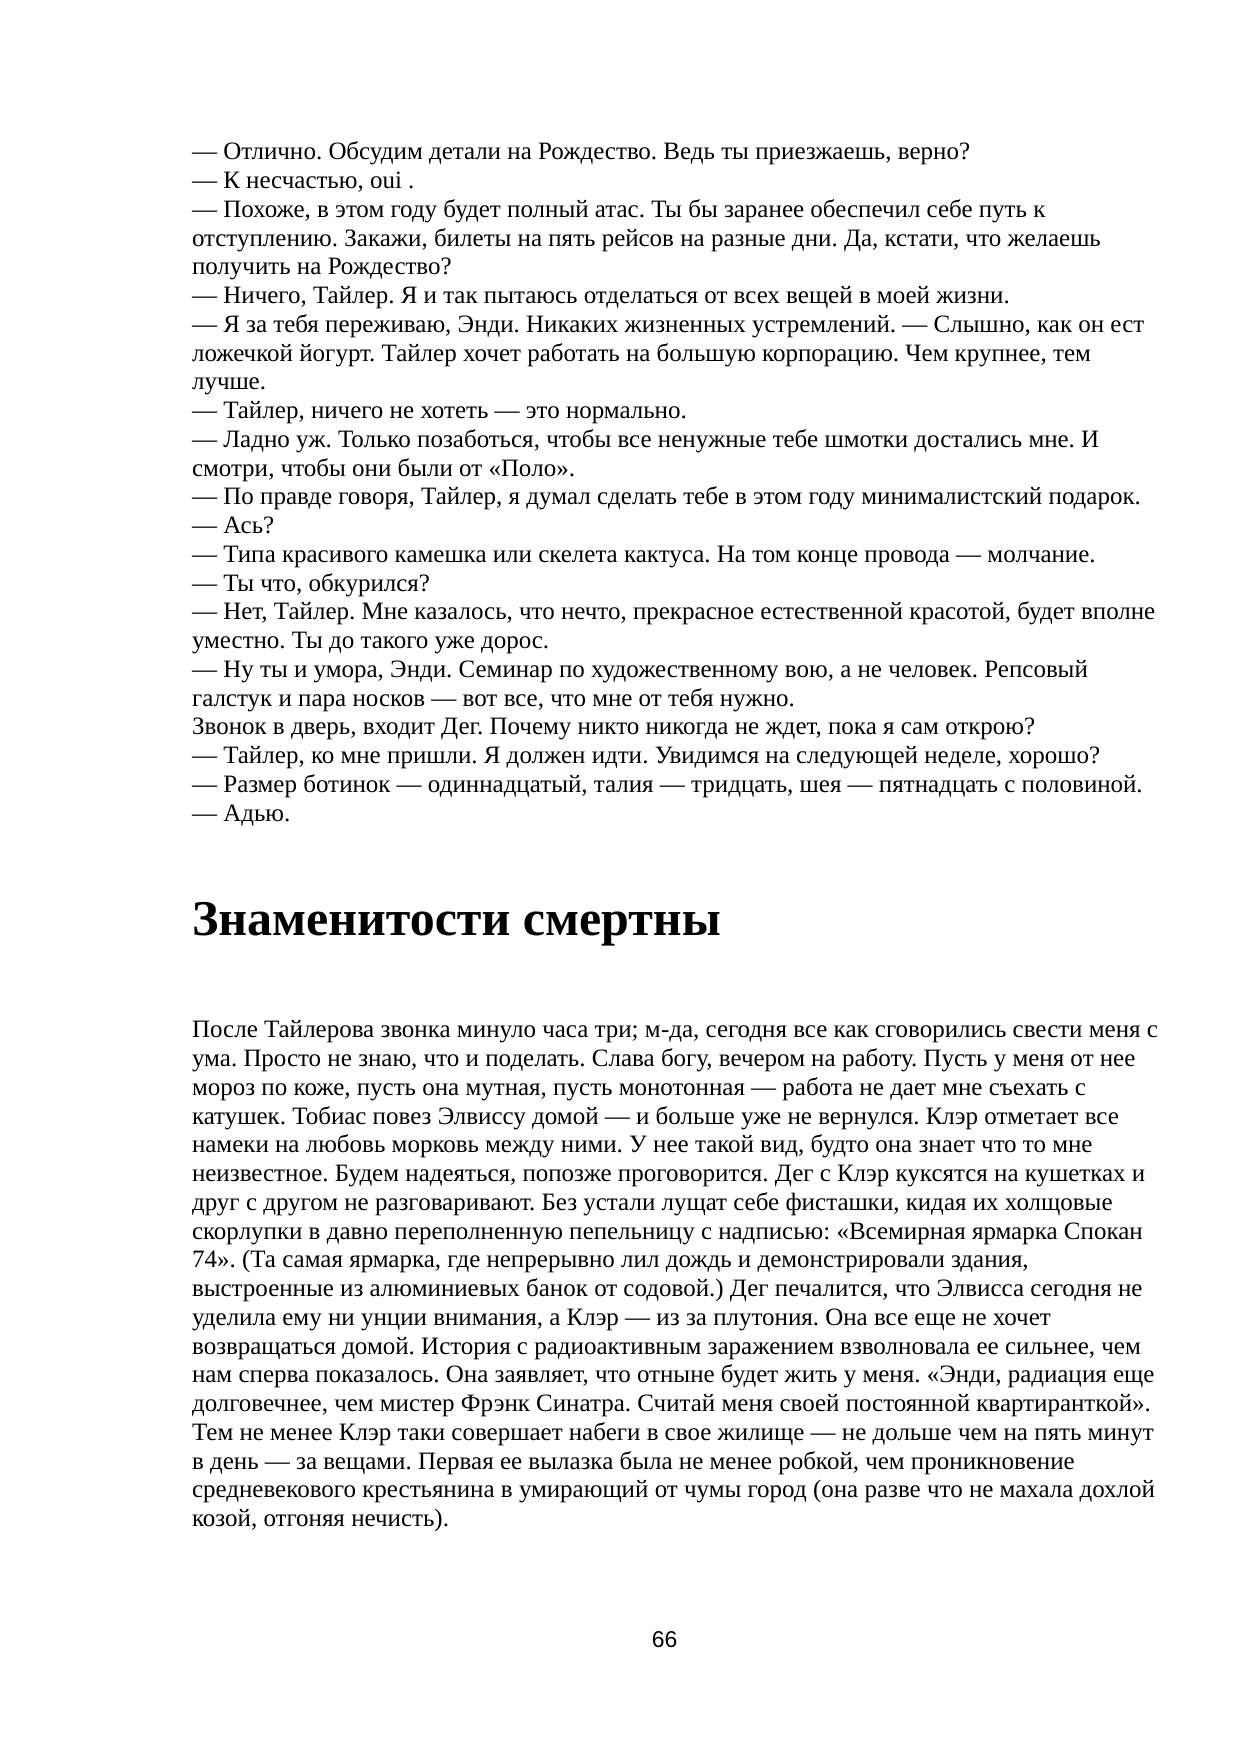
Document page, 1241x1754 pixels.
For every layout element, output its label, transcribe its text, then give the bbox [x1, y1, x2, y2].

table_header — Отлично. Обсудим детали на Рождество. Ведь ты приезжаешь, верно? — К несчастью, oui . — Похоже, в этом году будет полный атас. Ты бы заранее обеспечил себе путь к отступлению. Закажи, билеты на пять рейсов на разные дни. Да, кстати, что желаешь получить на Рождество? — Ничего, Тайлер. Я и так пытаюсь отделаться от всех вещей в моей жизни. — Я за тебя переживаю, Энди. Никаких жизненных устремлений. — Слышно, как он ест ложечкой йогурт. Тайлер хочет работать на большую корпорацию. Чем крупнее, тем лучше. — Тайлер, ничего не хотеть — это нормально. — Ладно уж. Только позаботься, чтобы все ненужные тебе шмотки достались мне. И смотри, чтобы они были от «Поло». — По правде говоря, Тайлер, я думал сделать тебе в этом году минималистский подарок. — Ась? — Типа красивого камешка или скелета кактуса. На том конце провода — молчание. — Ты что, обкурился? — Нет, Тайлер. Мне казалось, что нечто, прекрасное естественной красотой, будет вполне уместно. Ты до такого уже дорос. — Ну ты и умора, Энди. Семинар по художественному вою, а не человек. Репсовый галстук и пара носков — вот все, что мне от тебя нужно. Звонок в дверь, входит Дег. Почему никто никогда не ждет, пока я сам открою? — Тайлер, ко мне пришли. Я должен идти. Увидимся на следующей неделе, хорошо? — Размер ботинок — одиннадцатый, талия — тридцать, шея — пятнадцать с половиной. — Адью. [184, 118, 1166, 844]
table_header Знаменитости смертны После Тайлерова звонка минуло часа три; м‑да, сегодня все как сговорились свести меня с ума. Просто не знаю, что и поделать. Слава богу, вечером на работу. Пусть у меня от нее мороз по коже, пусть она мутная, пусть монотонная — работа не дает мне съехать с катушек. Тобиас повез Элвиссу домой — и больше уже не вернулся. Клэр отметает все намеки на любовь морковь между ними. У нее такой вид, будто она знает что то мне неизвестное. Будем надеяться, попозже проговорится. Дег с Клэр куксятся на кушетках и друг с другом не разговаривают. Без устали лущат себе фисташки, кидая их холщовые скорлупки в давно переполненную пепельницу с надписью: «Всемирная ярмарка Спокан 74». (Та самая ярмарка, где непрерывно лил дождь и демонстрировали здания, выстроенные из алюминиевых банок от содовой.) Дег печалится, что Элвисса сегодня не уделила ему ни унции внимания, а Клэр — из за плутония. Она все еще не хочет возвращаться домой. История с радиоактивным заражением взволновала ее сильнее, чем нам сперва показалось. Она заявляет, что отныне будет жить у меня. «Энди, радиация еще долговечнее, чем мистер Фрэнк Синатра. Считай меня своей постоянной квартиранткой». Тем не менее Клэр таки совершает набеги в свое жилище — не дольше чем на пять минут в день — за вещами. Первая ее вылазка была не менее робкой, чем проникновение средневекового крестьянина в умирающий от чумы город (она разве что не махала дохлой козой, отгоняя нечисть). [184, 871, 1166, 1540]
